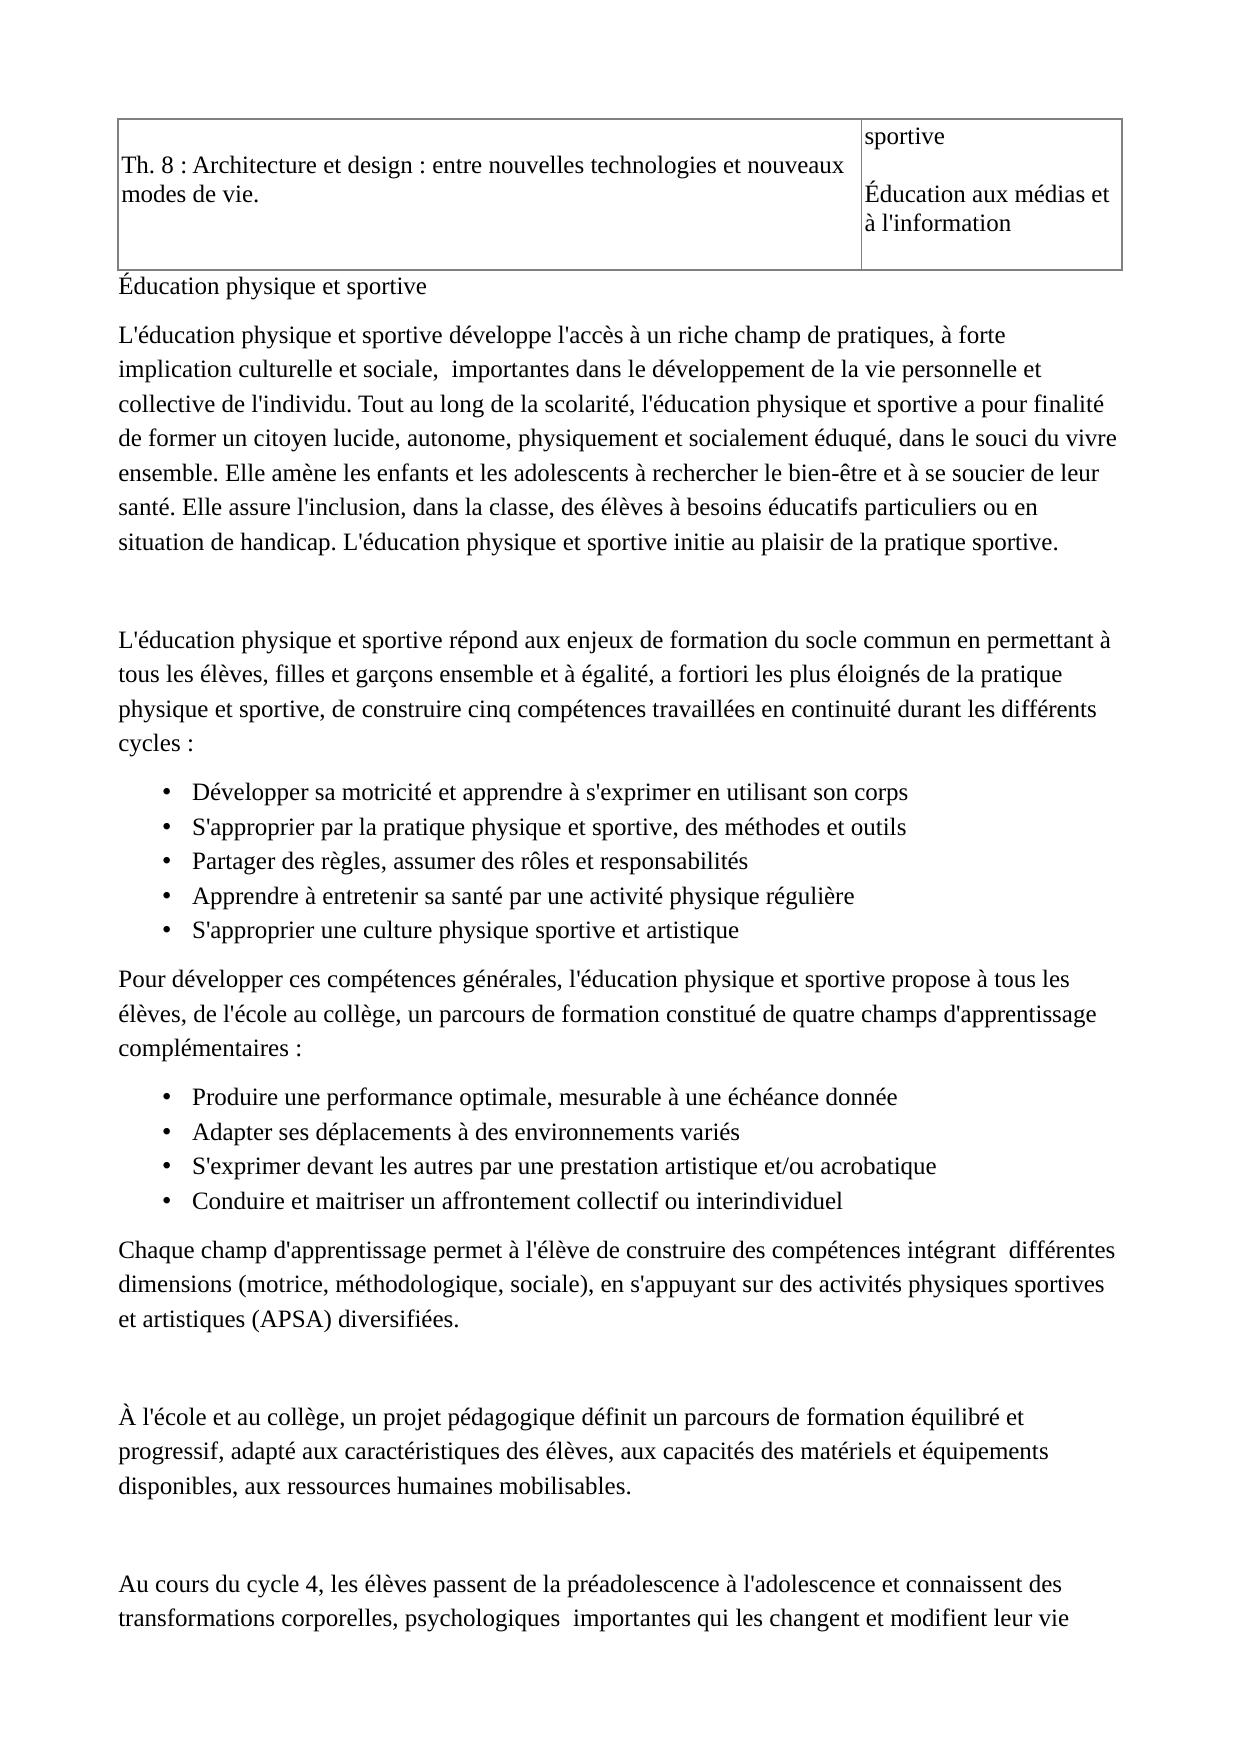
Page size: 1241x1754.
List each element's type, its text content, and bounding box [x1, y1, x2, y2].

list Développer sa motricité et apprendre à s'exprimer en utilisant son corps [162, 777, 1122, 806]
text Éducation physique et sportive [118, 271, 1122, 299]
list Apprendre à entretenir sa santé par une activité physique régulière [162, 881, 1122, 909]
list Partager des règles, assumer des rôles et responsabilités [162, 846, 1122, 875]
list Adapter ses déplacements à des environnements variés [162, 1117, 1122, 1146]
text À l'école et au collège, un projet pédagogique définit un parcours de formation équilibré et progressif, adapté aux caractéristiques des élèves, aux capacités des matériels et équipements disponibles, aux ressources humaines mobilisables. [118, 1402, 1122, 1500]
list S'approprier une culture physique sportive et artistique [162, 915, 1122, 944]
text L'éducation physique et sportive développe l'accès à un riche champ de pratiques, à forte implication culturelle et sociale, importantes dans le développement de la vie personnelle et collective de l'individu. Tout au long de la scolarité, l'éducation physique et sportive a pour finalité de former un citoyen lucide, autonome, physiquement et socialement éduqué, dans le souci du vivre ensemble. Elle amène les enfants et les adolescents à rechercher le bien-être et à se soucier de leur santé. Elle assure l'inclusion, dans la classe, des élèves à besoins éducatifs particuliers ou en situation de handicap. L'éducation physique et sportive initie au plaisir de la pratique sportive. [118, 320, 1122, 556]
text Au cours du cycle 4, les élèves passent de la préadolescence à l'adolescence et connaissent des transformations corporelles, psychologiques importantes qui les changent et modifient leur vie [118, 1569, 1122, 1632]
text Chaque champ d'apprentissage permet à l'élève de construire des compétences intégrant différentes dimensions (motrice, méthodologique, sociale), en s'appuyant sur des activités physiques sportives et artistiques (APSA) diversifiées. [118, 1235, 1122, 1333]
list Produire une performance optimale, mesurable à une échéance donnée [162, 1082, 1122, 1111]
list S'exprimer devant les autres par une prestation artistique et/ou acrobatique [162, 1151, 1122, 1180]
list Conduire et maitriser un affrontement collectif ou interindividuel [162, 1186, 1122, 1214]
text Pour développer ces compétences générales, l'éducation physique et sportive propose à tous les élèves, de l'école au collège, un parcours de formation constitué de quatre champs d'apprentissage complémentaires : [118, 964, 1122, 1062]
text L'éducation physique et sportive répond aux enjeux de formation du socle commun en permettant à tous les élèves, filles et garçons ensemble et à égalité, a fortiori les plus éloignés de la pratique physique et sportive, de construire cinq compétences travaillées en continuité durant les différents cycles : [118, 625, 1122, 757]
table_cell Th. 8 : Architecture et design : entre nouvelles technologies et nouveaux modes de vie. [119, 120, 861, 269]
list S'approprier par la pratique physique et sportive, des méthodes et outils [162, 812, 1122, 841]
table_cell sportive Éducation aux médias et à l'information [862, 120, 1121, 269]
